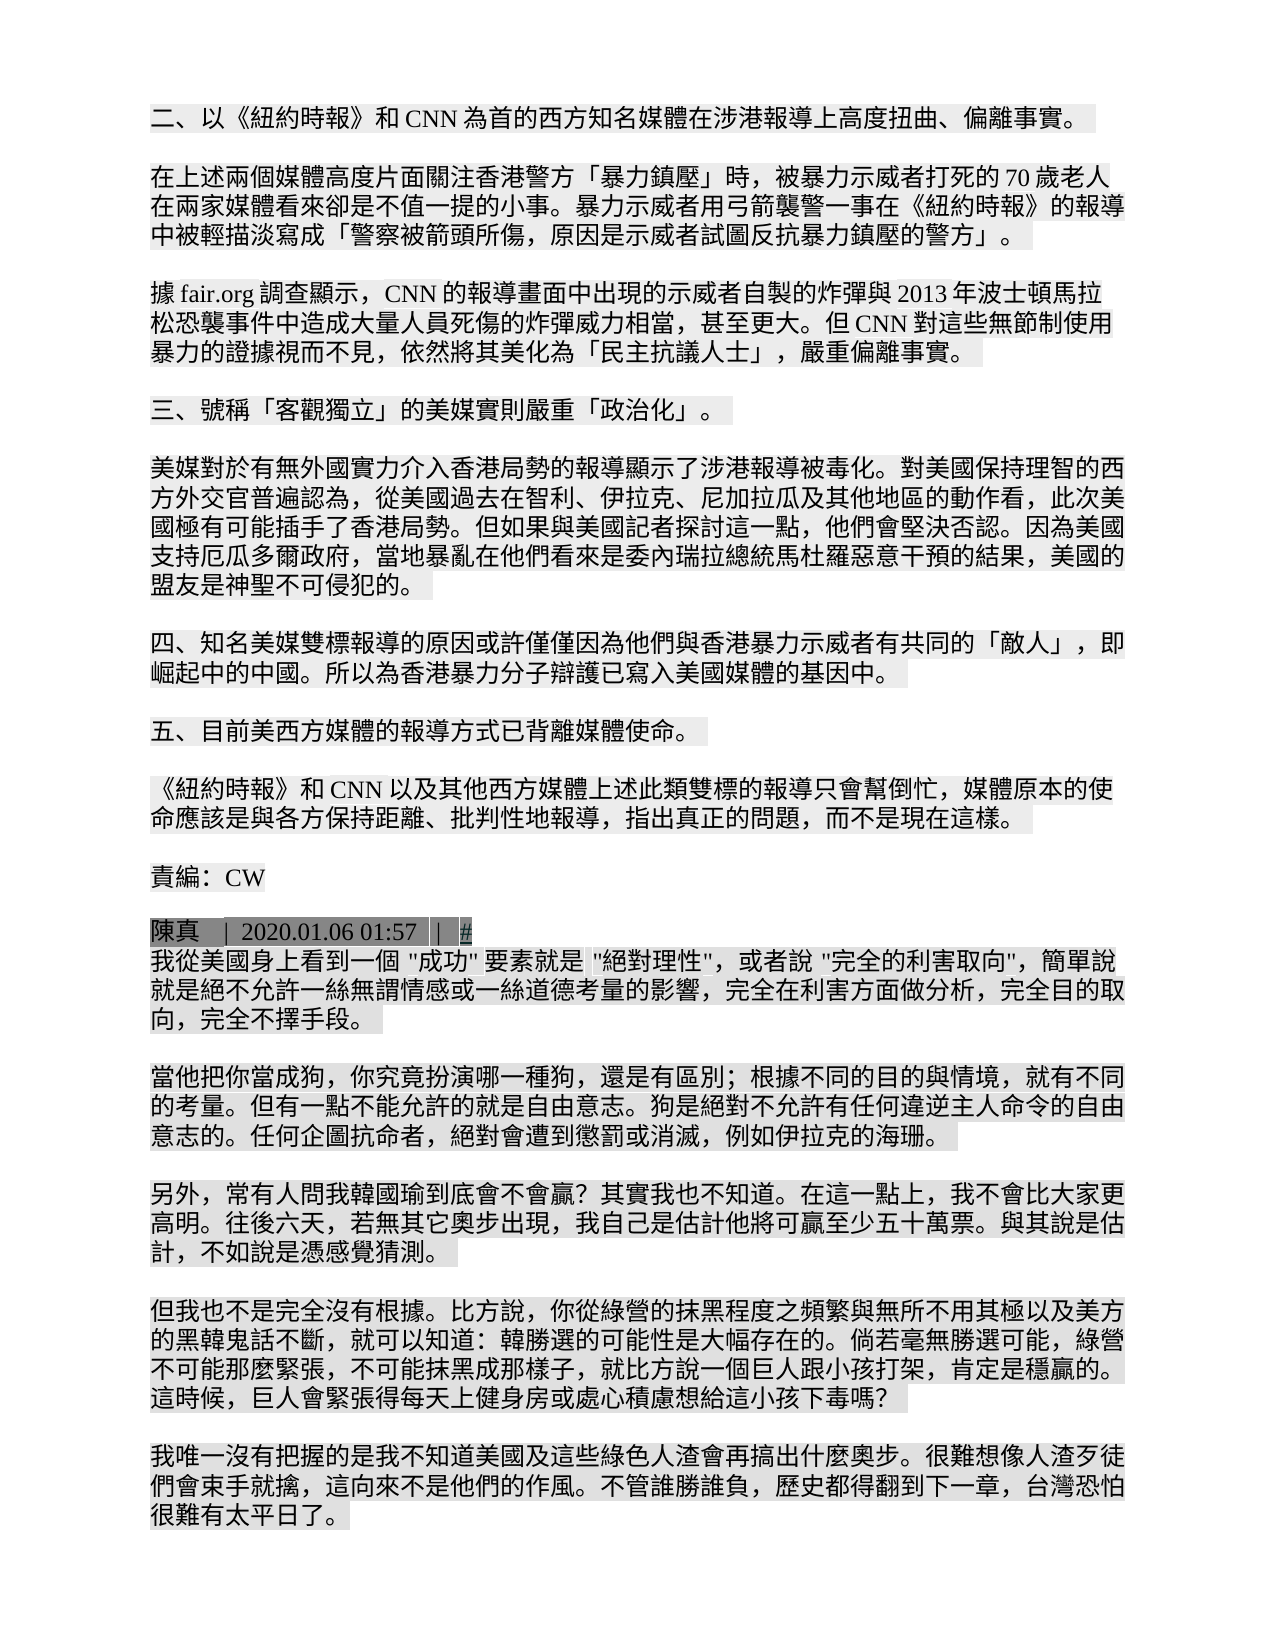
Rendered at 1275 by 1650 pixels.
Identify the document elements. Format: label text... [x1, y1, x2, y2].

text 二、以《紐約時報》和CNN為首的西方知名媒體在涉港報導上高度扭曲、偏離事實。 在上述兩個媒體高度片面關注香港警方「暴力鎮壓」時，被暴力示威者打死的70歲老人在兩家媒體看來卻是不值一提的小事。暴力示威者用弓箭襲警一事在《紐約時報》的報導中被輕描淡寫成「警察被箭頭所傷，原因是示威者試圖反抗暴力鎮壓的警方」。 據fair.org調查顯示，CNN的報導畫面中出現的示威者自製的炸彈與2013年波士頓馬拉松恐襲事件中造成大量人員死傷的炸彈威力相當，甚至更大。但CNN對這些無節制使用暴力的證據視而不見，依然將其美化為「民主抗議人士」，嚴重偏離事實。 三、號稱「客觀獨立」的美媒實則嚴重「政治化」。 美媒對於有無外國實力介入香港局勢的報導顯示了涉港報導被毒化。對美國保持理智的西方外交官普遍認為，從美國過去在智利、伊拉克、尼加拉瓜及其他地區的動作看，此次美國極有可能插手了香港局勢。但如果與美國記者探討這一點，他們會堅決否認。因為美國支持厄瓜多爾政府，當地暴亂在他們看來是委內瑞拉總統馬杜羅惡意干預的結果，美國的盟友是神聖不可侵犯的。 四、知名美媒雙標報導的原因或許僅僅因為他們與香港暴力示威者有共同的「敵人」，即崛起中的中國。所以為香港暴力分子辯護已寫入美國媒體的基因中。 五、目前美西方媒體的報導方式已背離媒體使命。 《紐約時報》和CNN以及其他西方媒體上述此類雙標的報導只會幫倒忙，媒體原本的使命應該是與各方保持距離、批判性地報導，指出真正的問題，而不是現在這樣。 責編：CW [150, 75, 1125, 892]
text 我從美國身上看到一個 "成功" 要素就是 "絕對理性"，或者說 "完全的利害取向"，簡單說就是絕不允許一絲無謂情感或一絲道德考量的影響，完全在利害方面做分析，完全目的取向，完全不擇手段。 當他把你當成狗，你究竟扮演哪一種狗，還是有區別；根據不同的目的與情境，就有不同的考量。但有一點不能允許的就是自由意志。狗是絕對不允許有任何違逆主人命令的自由意志的。任何企圖抗命者，絕對會遭到懲罰或消滅，例如伊拉克的海珊。 另外，常有人問我韓國瑜到底會不會贏？其實我也不知道。在這一點上，我不會比大家更高明。往後六天，若無其它奧步出現，我自己是估計他將可贏至少五十萬票。與其說是估計，不如說是憑感覺猜測。 但我也不是完全沒有根據。比方說，你從綠營的抹黑程度之頻繁與無所不用其極以及美方的黑韓鬼話不斷，就可以知道：韓勝選的可能性是大幅存在的。倘若毫無勝選可能，綠營不可能那麼緊張，不可能抹黑成那樣子，就比方說一個巨人跟小孩打架，肯定是穩贏的。這時候，巨人會緊張得每天上健身房或處心積慮想給這小孩下毒嗎？ 我唯一沒有把握的是我不知道美國及這些綠色人渣會再搞出什麼奧步。很難想像人渣歹徒們會束手就擒，這向來不是他們的作風。不管誰勝誰負，歷史都得翻到下一章，台灣恐怕很難有太平日了。 [150, 947, 1125, 1530]
text 陳真 | 2020.01.06 01:57 | # [150, 917, 1125, 947]
